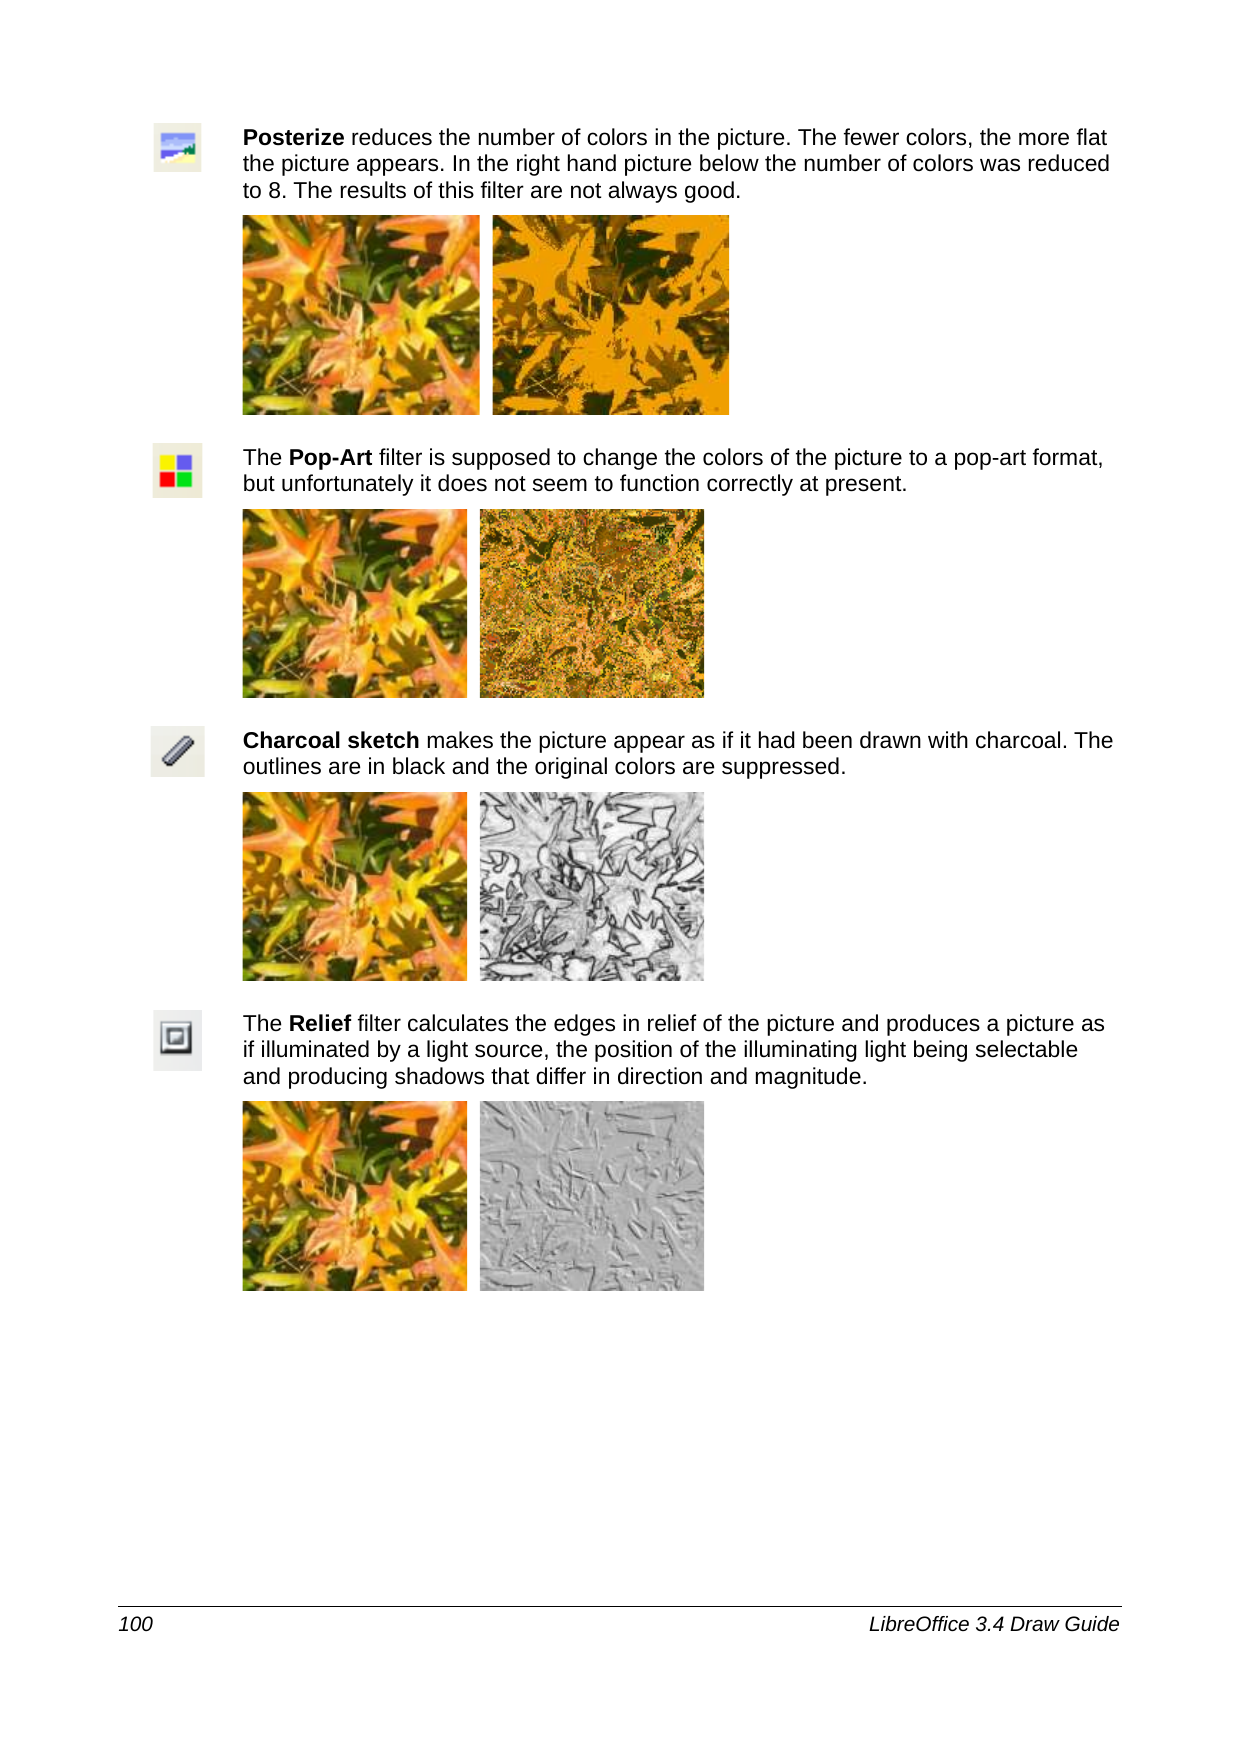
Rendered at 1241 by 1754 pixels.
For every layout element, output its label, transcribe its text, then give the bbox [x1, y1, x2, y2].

table_cell Charcoal sketch makes the picture appear as if it had been drawn with charcoal. The outlines are in black and the original colors are suppressed. [237, 721, 1124, 1004]
table_header [118, 118, 237, 438]
picture [242, 1101, 468, 1291]
picture [153, 1010, 202, 1071]
picture [153, 123, 202, 172]
picture [479, 509, 705, 698]
picture [152, 443, 203, 498]
picture [242, 215, 480, 415]
picture [242, 792, 468, 981]
picture [492, 215, 730, 415]
table_header [118, 1004, 237, 1313]
table_header The Relief filter calculates the edges in relief of the picture and produces a picture as if illuminated by a light source, the position of the illuminating light being selectable and producing shadows that differ in direction and magnitude. [237, 1004, 1122, 1313]
picture [242, 509, 468, 698]
table_cell [118, 438, 237, 721]
table_cell The Pop-Art filter is supposed to change the colors of the picture to a pop-art format, but unfortunately it does not seem to function correctly at present. [237, 438, 1124, 721]
picture [150, 726, 205, 777]
table_header Posterize reduces the number of colors in the picture. The fewer colors, the more flat the picture appears. In the right hand picture below the number of colors was reduced to 8. The results of this filter are not always good. [237, 118, 1124, 438]
picture [479, 792, 705, 981]
picture [479, 1101, 705, 1291]
table_cell [118, 721, 237, 1004]
